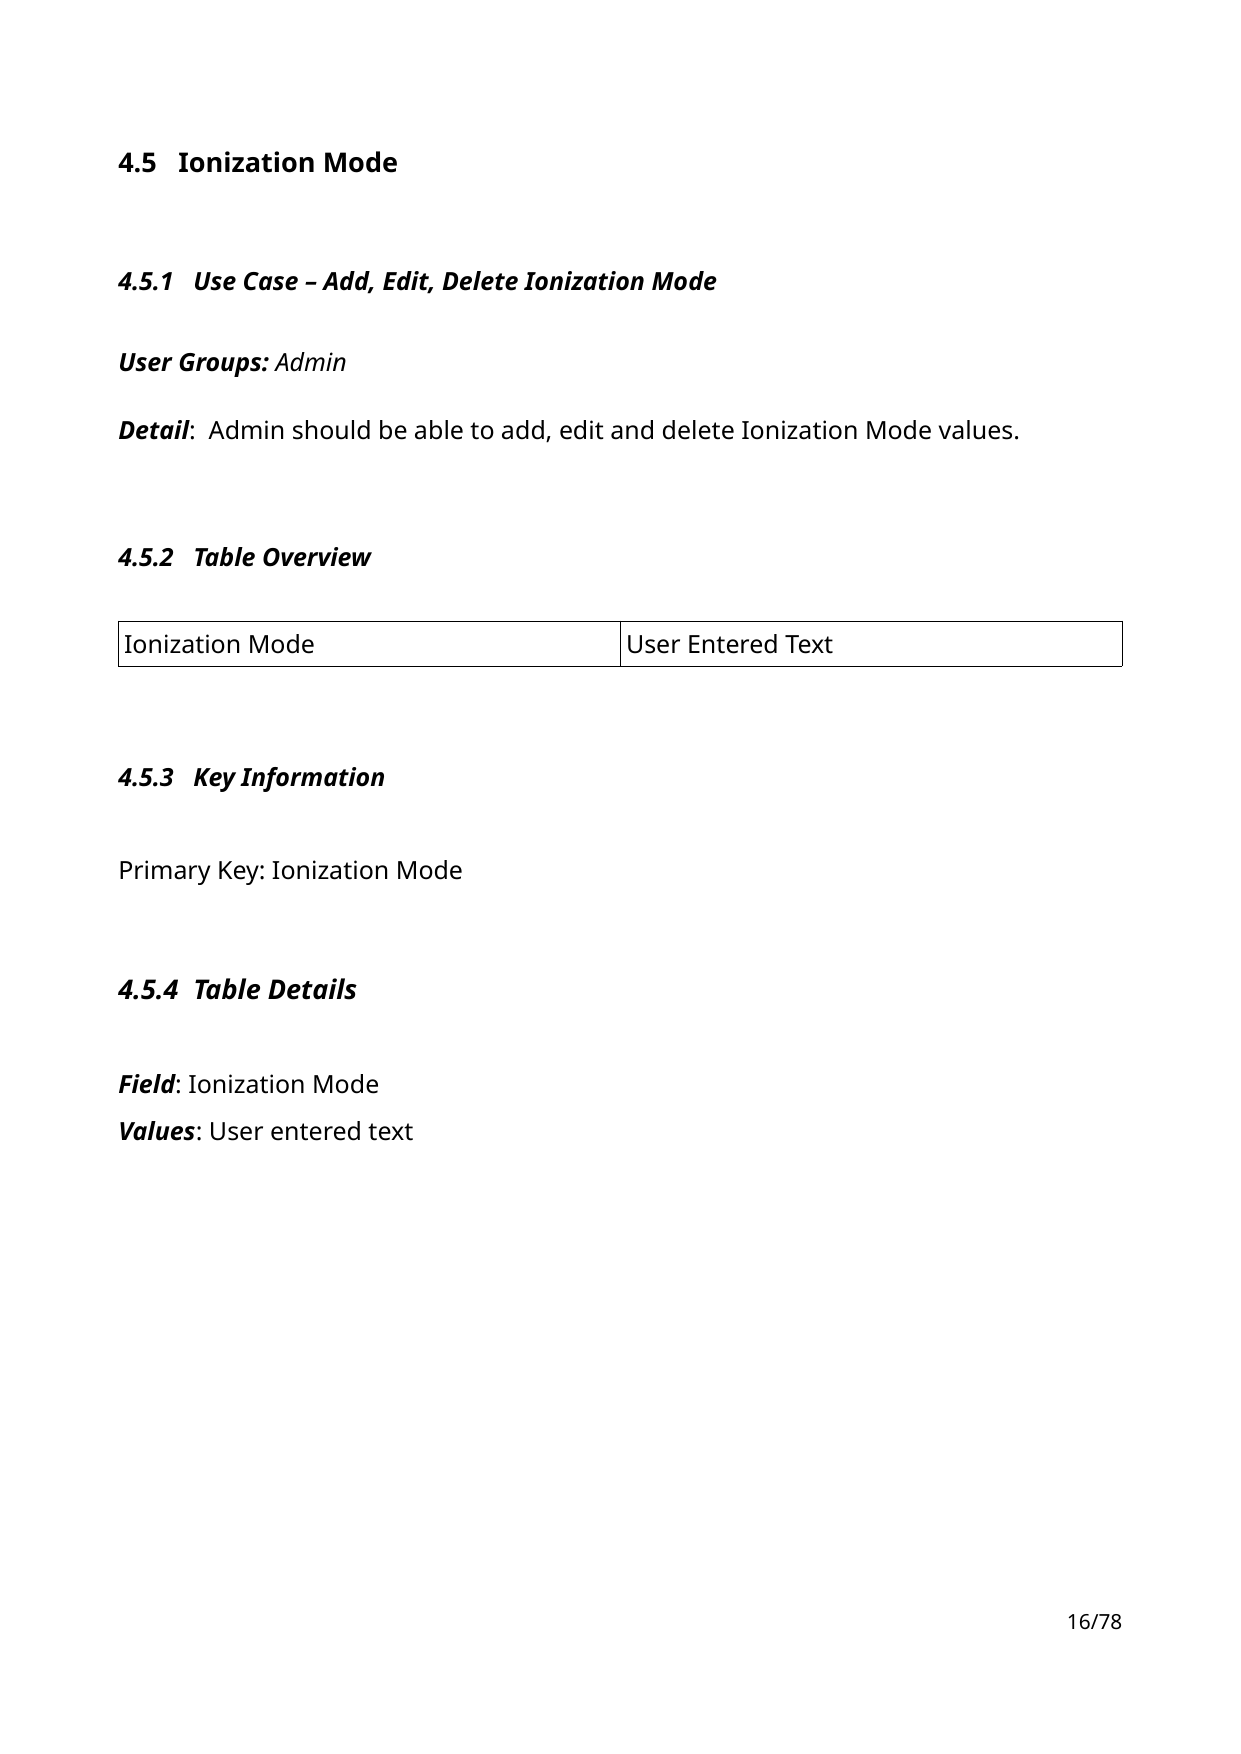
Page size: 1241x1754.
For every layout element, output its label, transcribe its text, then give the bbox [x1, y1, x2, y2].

text Values: User entered text [118, 1113, 1122, 1147]
subtitle Table Overview [118, 540, 1122, 574]
text Field: Ionization Mode [118, 1067, 1122, 1101]
text Detail: Admin should be able to add, edit and delete Ionization Mode values. [118, 413, 1122, 447]
text Primary Key: Ionization Mode [118, 853, 1122, 887]
subtitle Table Details [118, 971, 1122, 1008]
table_header User Entered Text [621, 622, 1122, 666]
text User Groups: Admin [118, 345, 1122, 379]
subtitle Use Case – Add, Edit, Delete Ionization Mode [118, 264, 1122, 298]
subtitle Key Information [118, 759, 1122, 793]
table_header Ionization Mode [119, 622, 620, 666]
subtitle Ionization Mode [118, 143, 1122, 180]
